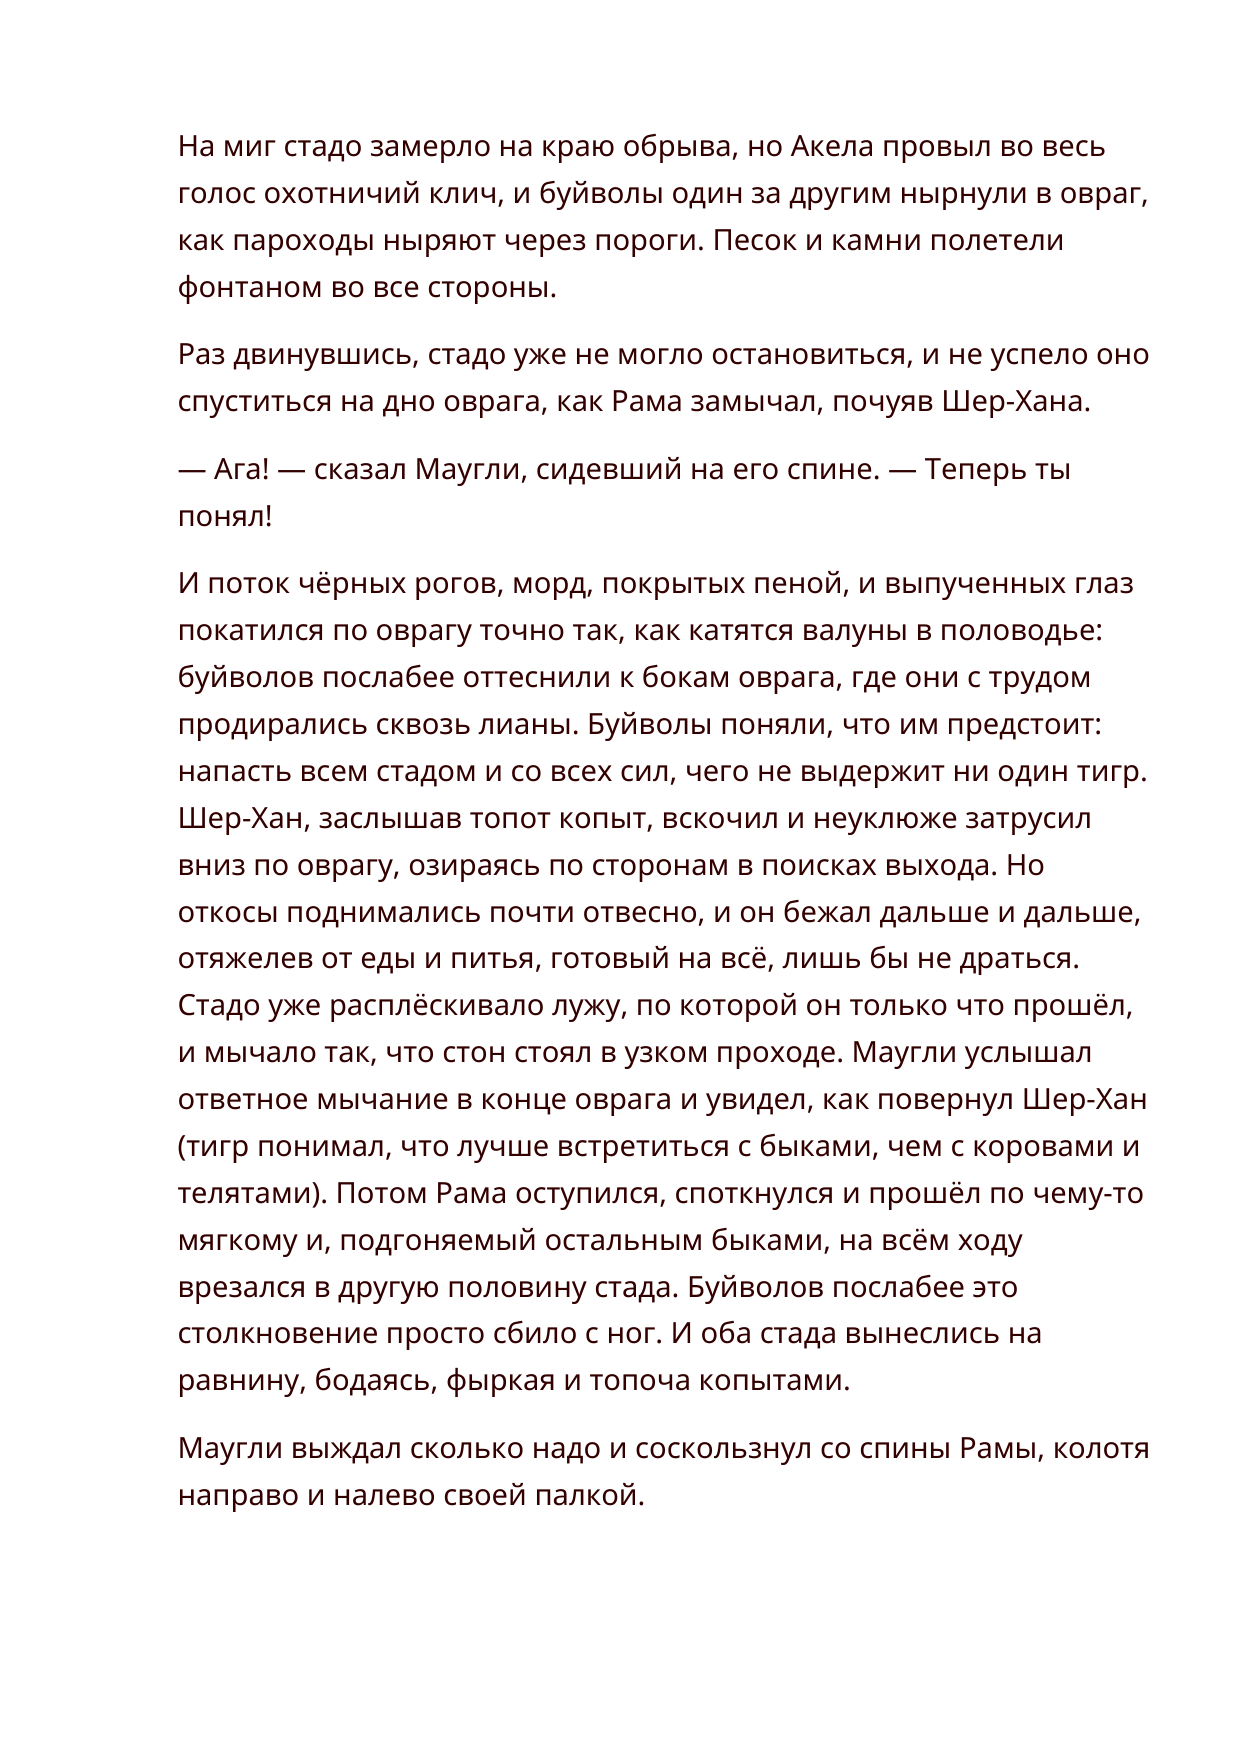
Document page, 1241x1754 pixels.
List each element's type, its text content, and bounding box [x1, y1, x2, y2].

text И поток чёрных рогов, морд, покрытых пеной, и выпученных глаз покатился по оврагу точно так, как катятся валуны в половодье: буйволов послабее оттеснили к бокам оврага, где они с трудом продирались сквозь лианы. Буйволы поняли, что им предстоит: напасть всем стадом и со всех сил, чего не выдержит ни один тигр. Шер-Хан, заслышав топот копыт, вскочил и неуклюже затрусил вниз по оврагу, озираясь по сторонам в поисках выхода. Но откосы поднимались почти отвесно, и он бежал дальше и дальше, отяжелев от еды и питья, готовый на всё, лишь бы не драться. Стадо уже расплёскивало лужу, по которой он только что прошёл, и мычало так, что стон стоял в узком проходе. Маугли услышал ответное мычание в конце оврага и увидел, как повернул Шер-Хан (тигр понимал, что лучше встретиться с быками, чем с коровами и телятами). Потом Рама оступился, споткнулся и прошёл по чему-то мягкому и, подгоняемый остальным быками, на всём ходу врезался в другую половину стада. Буйволов послабее это столкновение просто сбило с ног. И оба стада вынеслись на равнину, бодаясь, фыркая и топоча копытами. [177, 556, 1152, 1399]
text Раз двинувшись, стадо уже не могло остановиться, и не успело оно спуститься на дно оврага, как Рама замычал, почуяв Шер-Хана. [177, 326, 1152, 420]
text — Ага! — сказал Маугли, сидевший на его спине. — Теперь ты понял! [177, 441, 1152, 535]
text На миг стадо замерло на краю обрыва, но Акела провыл во весь голос охотничий клич, и буйволы один за другим нырнули в овраг, как пароходы ныряют через пороги. Песок и камни полетели фонтаном во все стороны. [177, 118, 1152, 306]
text Маугли выждал сколько надо и соскользнул со спины Рамы, колотя направо и налево своей палкой. [177, 1420, 1152, 1514]
